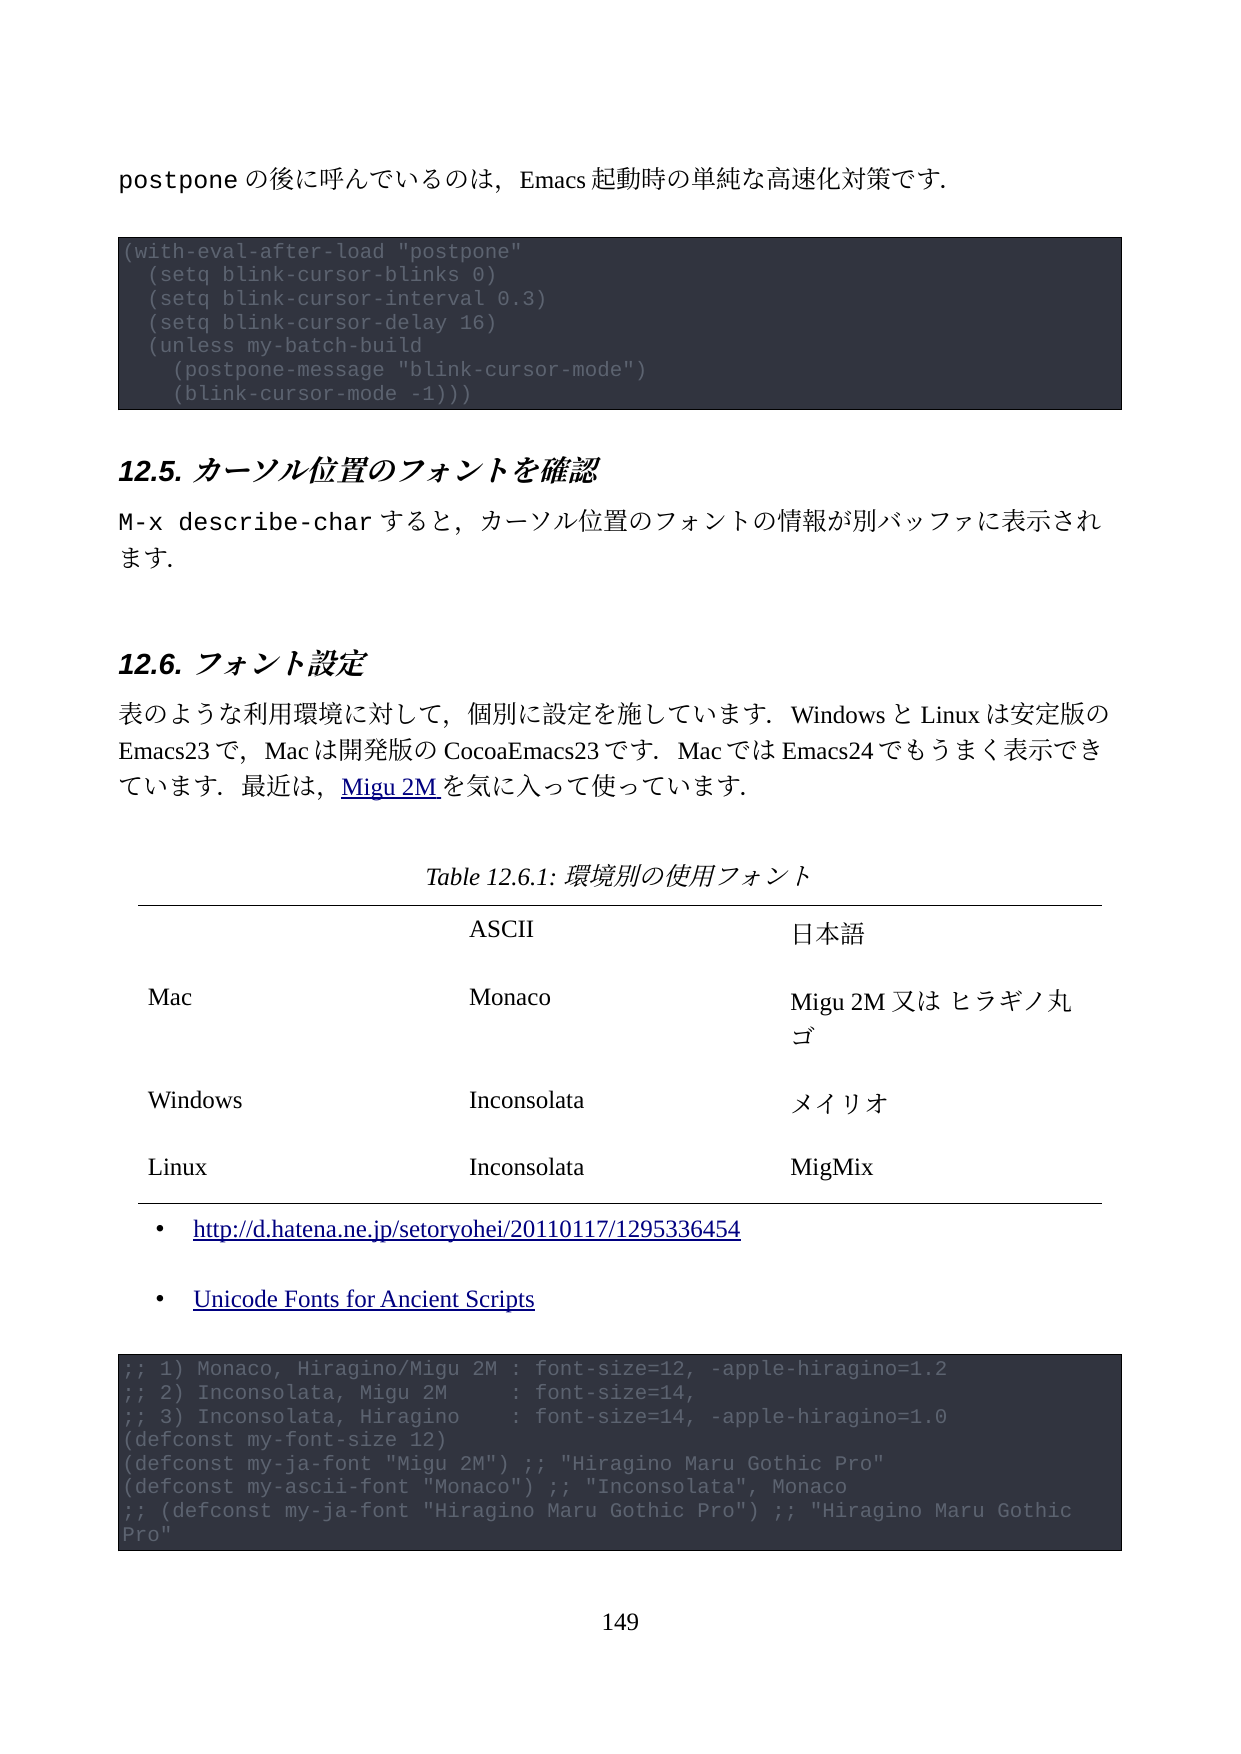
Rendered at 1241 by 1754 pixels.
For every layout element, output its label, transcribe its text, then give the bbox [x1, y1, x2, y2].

text 表のような利用環境に対して，個別に設定を施しています．WindowsとLinuxは安定版のEmacs23で，Macは開発版のCocoaEmacs23です．MacではEmacs24でもうまく表示できています．最近は，Migu 2Mを気に入って使っています． [118, 695, 1122, 831]
text ;; (defconst my-ja-font "Hiragino Maru Gothic Pro") ;; "Hiragino Maru Gothic Pro" [119, 1496, 1121, 1550]
text (postpone-message "blink-cursor-mode") [119, 355, 1121, 379]
text ;; 3) Inconsolata, Hiragino : font-size=14, -apple-hiragino=1.0 [119, 1402, 1121, 1425]
table_header ASCII [460, 906, 781, 972]
table_cell Inconsolata [460, 1075, 781, 1142]
text (defconst my-ascii-font "Monaco") ;; "Inconsolata", Monaco [119, 1473, 1121, 1496]
text (defconst my-font-size 12) [119, 1425, 1121, 1449]
subtitle フォント設定 [118, 641, 1122, 682]
table_cell Mac [138, 972, 459, 1075]
text Table 12.6.1: 環境別の使用フォント [118, 856, 1122, 892]
table_cell MigMix [781, 1143, 1102, 1202]
text (unless my-batch-build [119, 331, 1121, 355]
table_cell Linux [138, 1143, 459, 1202]
text (setq blink-cursor-interval 0.3) [119, 284, 1121, 308]
table_header 日本語 [781, 906, 1102, 972]
text (defconst my-ja-font "Migu 2M") ;; "Hiragino Maru Gothic Pro" [119, 1449, 1121, 1473]
text (setq blink-cursor-delay 16) [119, 308, 1121, 331]
text ;; 1) Monaco, Hiragino/Migu 2M : font-size=12, -apple-hiragino=1.2 [119, 1355, 1121, 1378]
list http://d.hatena.ne.jp/setoryohei/20110117/1295336454 [156, 1214, 1122, 1272]
text [118, 118, 1122, 147]
table_cell Monaco [460, 972, 781, 1075]
table_header [138, 906, 459, 972]
text ;; 2) Inconsolata, Migu 2M : font-size=14, [119, 1378, 1121, 1402]
list Unicode Fonts for Ancient Scripts [156, 1284, 1122, 1342]
table_cell Windows [138, 1075, 459, 1142]
subtitle カーソル位置のフォントを確認 [118, 448, 1122, 489]
text (setq blink-cursor-blinks 0) [119, 261, 1121, 284]
text M-x describe-char すると，カーソル位置のフォントの情報が別バッファに表示されます． [118, 502, 1122, 603]
table_cell Migu 2M 又は ヒラギノ丸ゴ [781, 972, 1102, 1075]
table_cell Inconsolata [460, 1143, 781, 1202]
text postpone の後に呼んでいるのは，Emacs起動時の単純な高速化対策です． [118, 159, 1122, 224]
text (with-eval-after-load "postpone" [119, 238, 1121, 261]
text (blink-cursor-mode -1))) [119, 379, 1121, 409]
table_cell メイリオ [781, 1075, 1102, 1142]
